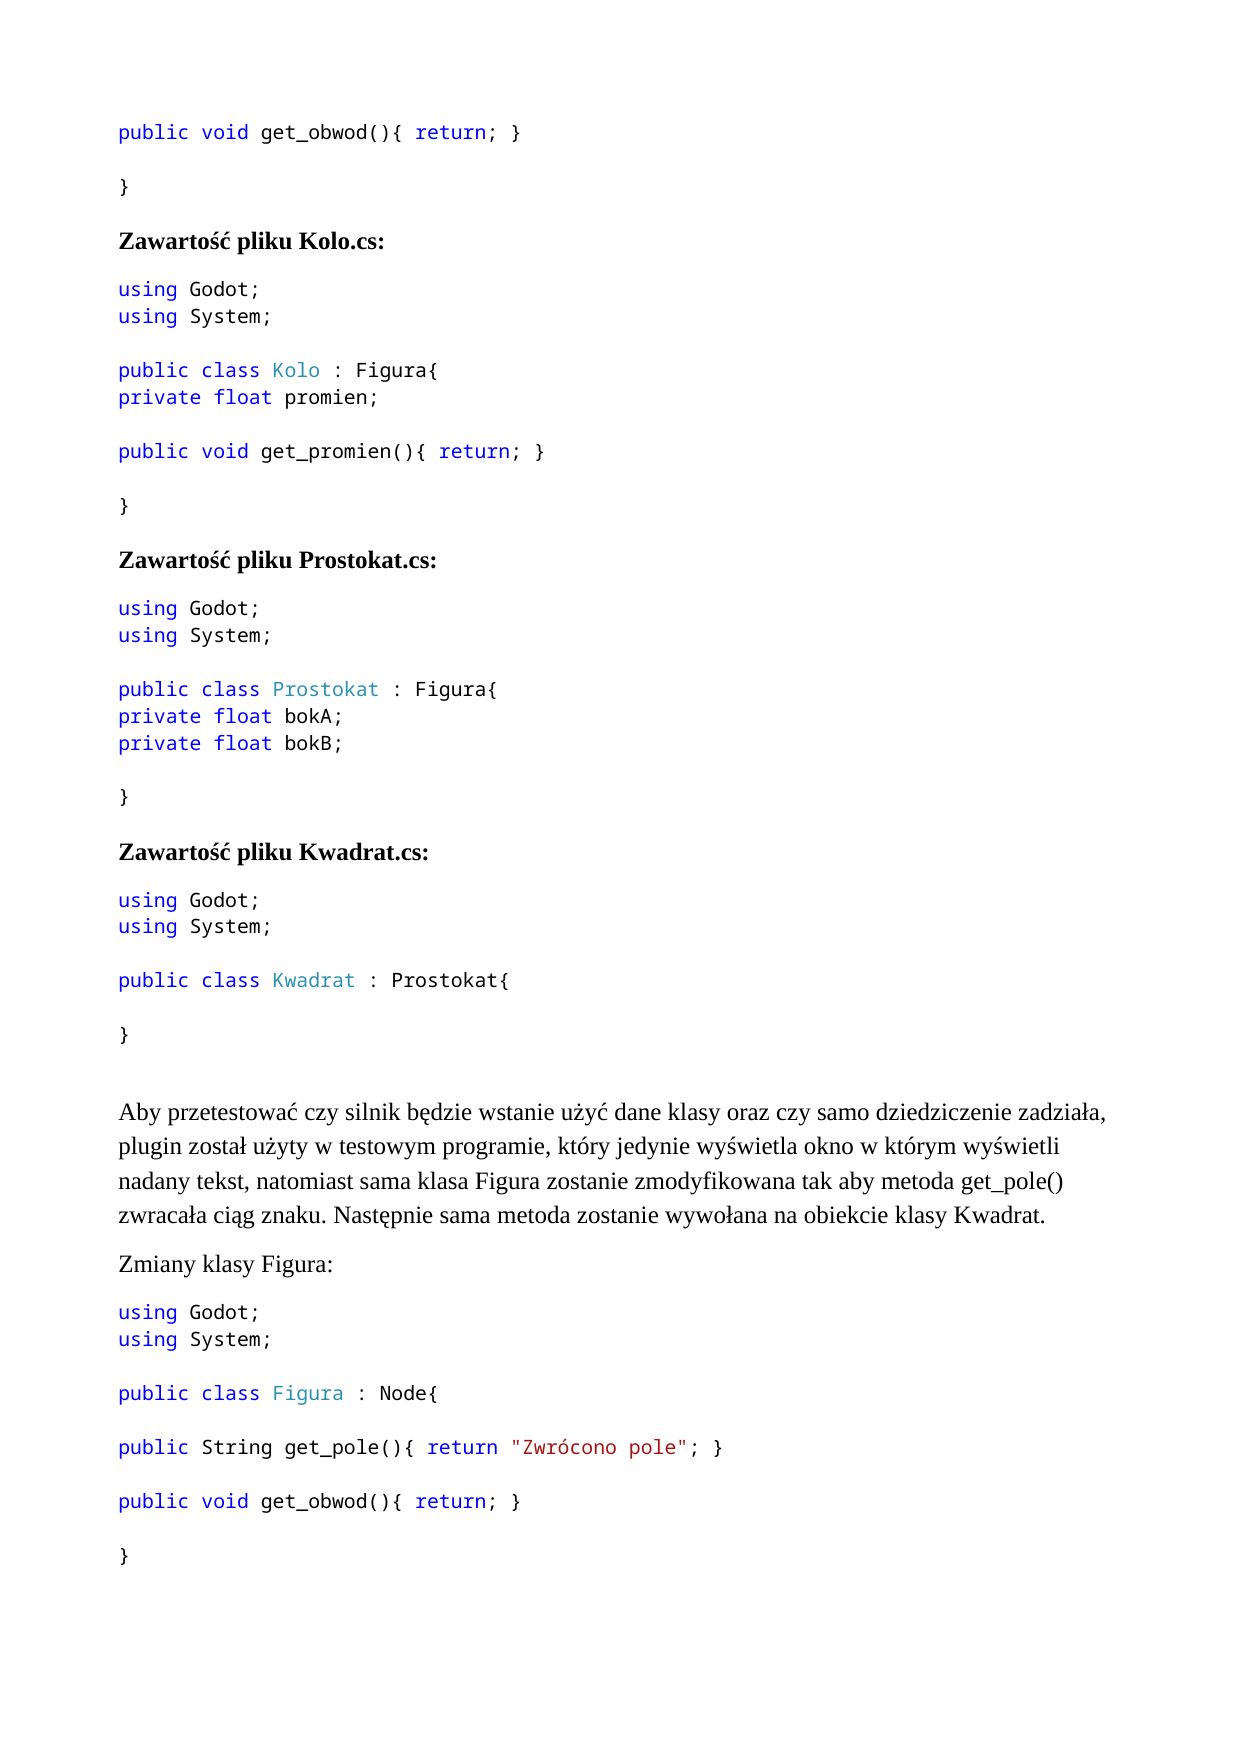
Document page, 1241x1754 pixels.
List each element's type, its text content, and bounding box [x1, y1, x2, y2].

text } [118, 1021, 1122, 1048]
text using System; [118, 1325, 1122, 1352]
text private float bokA; [118, 702, 1122, 729]
text } [118, 491, 1122, 518]
text using System; [118, 913, 1122, 940]
text private float bokB; [118, 729, 1122, 756]
text Zawartość pliku Prostokat.cs: [118, 545, 1122, 574]
text using Godot; [118, 1298, 1122, 1325]
text public class Kwadrat : Prostokat{ [118, 967, 1122, 994]
text using Godot; [118, 275, 1122, 302]
text using System; [118, 302, 1122, 329]
text Zawartość pliku Kwadrat.cs: [118, 837, 1122, 866]
text Aby przetestować czy silnik będzie wstanie użyć dane klasy oraz czy samo dziedziczenie zadziała, plugin został użyty w testowym programie, który jedynie wyświetla okno w którym wyświetli nadany tekst, natomiast sama klasa Figura zostanie zmodyfikowana tak aby metoda get_pole() zwracała ciąg znaku. Następnie sama metoda zostanie wywołana na obiekcie klasy Kwadrat. [118, 1097, 1122, 1229]
text public String get_pole(){ return "Zwrócono pole"; } [118, 1433, 1122, 1460]
text } [118, 172, 1122, 199]
text using System; [118, 621, 1122, 648]
text Zmiany klasy Figura: [118, 1249, 1122, 1278]
text } [118, 783, 1122, 810]
text public void get_obwod(){ return; } [118, 1487, 1122, 1514]
text public class Figura : Node{ [118, 1379, 1122, 1406]
text public void get_promien(){ return; } [118, 437, 1122, 464]
text } [118, 1541, 1122, 1568]
text using Godot; [118, 886, 1122, 913]
text public void get_obwod(){ return; } [118, 118, 1122, 145]
text public class Kolo : Figura{ [118, 356, 1122, 383]
text private float promien; [118, 383, 1122, 410]
text public class Prostokat : Figura{ [118, 675, 1122, 702]
text using Godot; [118, 594, 1122, 621]
text Zawartość pliku Kolo.cs: [118, 226, 1122, 255]
